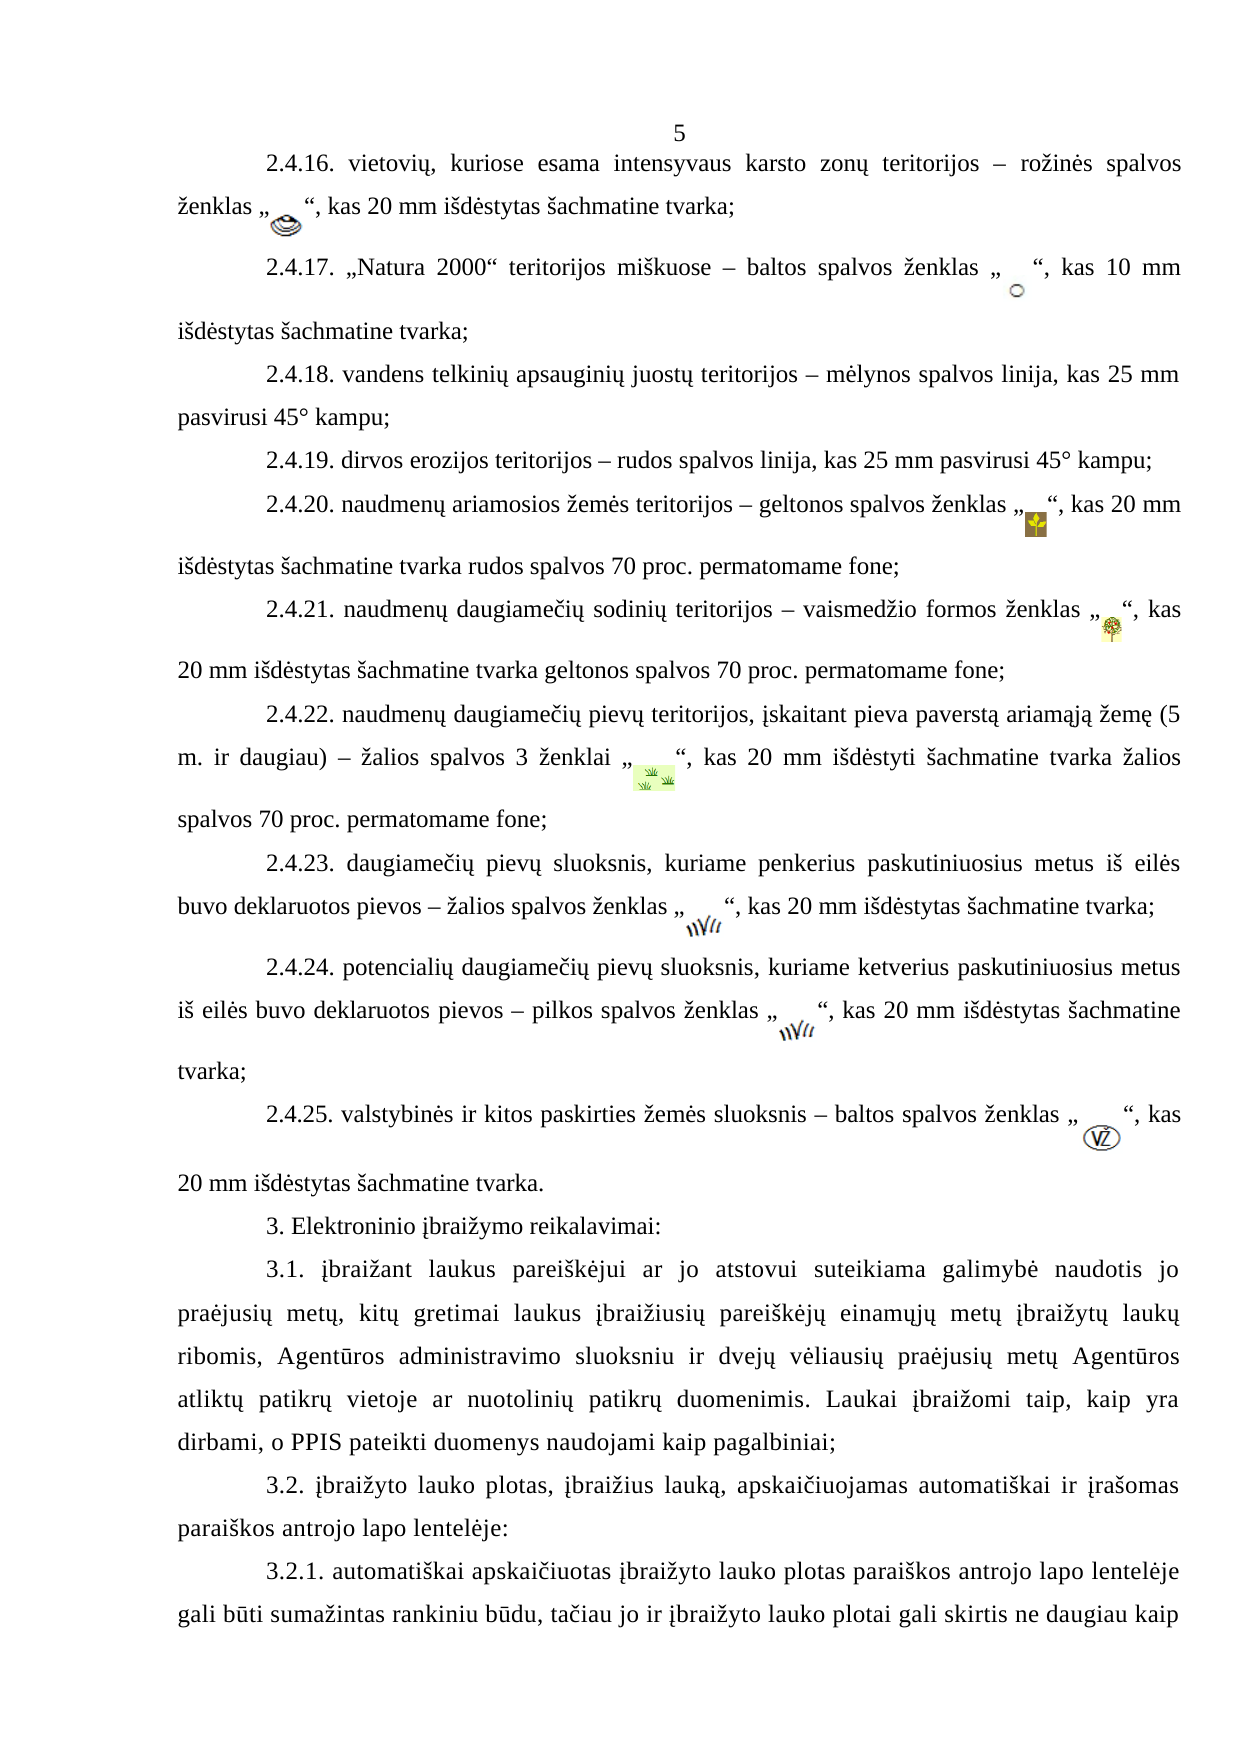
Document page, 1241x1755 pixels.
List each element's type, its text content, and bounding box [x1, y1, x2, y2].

text 3. Elektroninio įbraižymo reikalavimai: [177, 1211, 1181, 1240]
text 3.1. įbraižant laukus pareiškėjui ar jo atstovui suteikiama galimybė naudotis jo praėjusių metų, kitų gretimai laukus įbraižiusių pareiškėjų einamųjų metų įbraižytų laukų ribomis, Agentūros administravimo sluoksniu ir dvejų vėliausių praėjusių metų Agentūros atliktų patikrų vietoje ar nuotolinių patikrų duomenimis. Laukai įbraižomi taip, kaip yra dirbami, o PPIS pateikti duomenys naudojami kaip pagalbiniai; [177, 1254, 1181, 1456]
text 2.4.23. daugiamečių pievų sluoksnis, kuriame penkerius paskutiniuosius metus iš eilės buvo deklaruotos pievos – žalios spalvos ženklas „“, kas 20 mm išdėstytas šachmatine tvarka; [177, 848, 1181, 938]
text 3.2.1. automatiškai apskaičiuotas įbraižyto lauko plotas paraiškos antrojo lapo lentelėje gali būti sumažintas rankiniu būdu, tačiau jo ir įbraižyto lauko plotai gali skirtis ne daugiau kaip [177, 1556, 1181, 1628]
text 2.4.18. vandens telkinių apsauginių juostų teritorijos – mėlynos spalvos linija, kas 25 mm pasvirusi 45° kampu; [177, 359, 1181, 431]
text 2.4.17. „Natura 2000“ teritorijos miškuose – baltos spalvos ženklas „“, kas 10 mm išdėstytas šachmatine tvarka; [177, 252, 1181, 345]
text 2.4.16. vietovių, kuriose esama intensyvaus karsto zonų teritorijos – rožinės spalvos ženklas „“, kas 20 mm išdėstytas šachmatine tvarka; [177, 148, 1181, 237]
text 2.4.22. naudmenų daugiamečių pievų teritorijos, įskaitant pieva paverstą ariamąją žemę (5 m. ir daugiau) – žalios spalvos 3 ženklai „“, kas 20 mm išdėstyti šachmatine tvarka žalios spalvos 70 proc. permatomame fone; [177, 699, 1181, 833]
text 2.4.25. valstybinės ir kitos paskirties žemės sluoksnis – baltos spalvos ženklas „“, kas 20 mm išdėstytas šachmatine tvarka. [177, 1099, 1181, 1197]
text 2.4.20. naudmenų ariamosios žemės teritorijos – geltonos spalvos ženklas „“, kas 20 mm išdėstytas šachmatine tvarka rudos spalvos 70 proc. permatomame fone; [177, 489, 1181, 580]
text 2.4.24. potencialių daugiamečių pievų sluoksnis, kuriame ketverius paskutiniuosius metus iš eilės buvo deklaruotos pievos – pilkos spalvos ženklas „“, kas 20 mm išdėstytas šachmatine tvarka; [177, 952, 1181, 1085]
text 2.4.19. dirvos erozijos teritorijos – rudos spalvos linija, kas 25 mm pasvirusi 45° kampu; [177, 446, 1181, 474]
text 2.4.21. naudmenų daugiamečių sodinių teritorijos – vaismedžio formos ženklas „“, kas 20 mm išdėstytas šachmatine tvarka geltonos spalvos 70 proc. permatomame fone; [177, 594, 1181, 684]
text 3.2. įbraižyto lauko plotas, įbraižius lauką, apskaičiuojamas automatiškai ir įrašomas paraiškos antrojo lapo lentelėje: [177, 1470, 1181, 1542]
